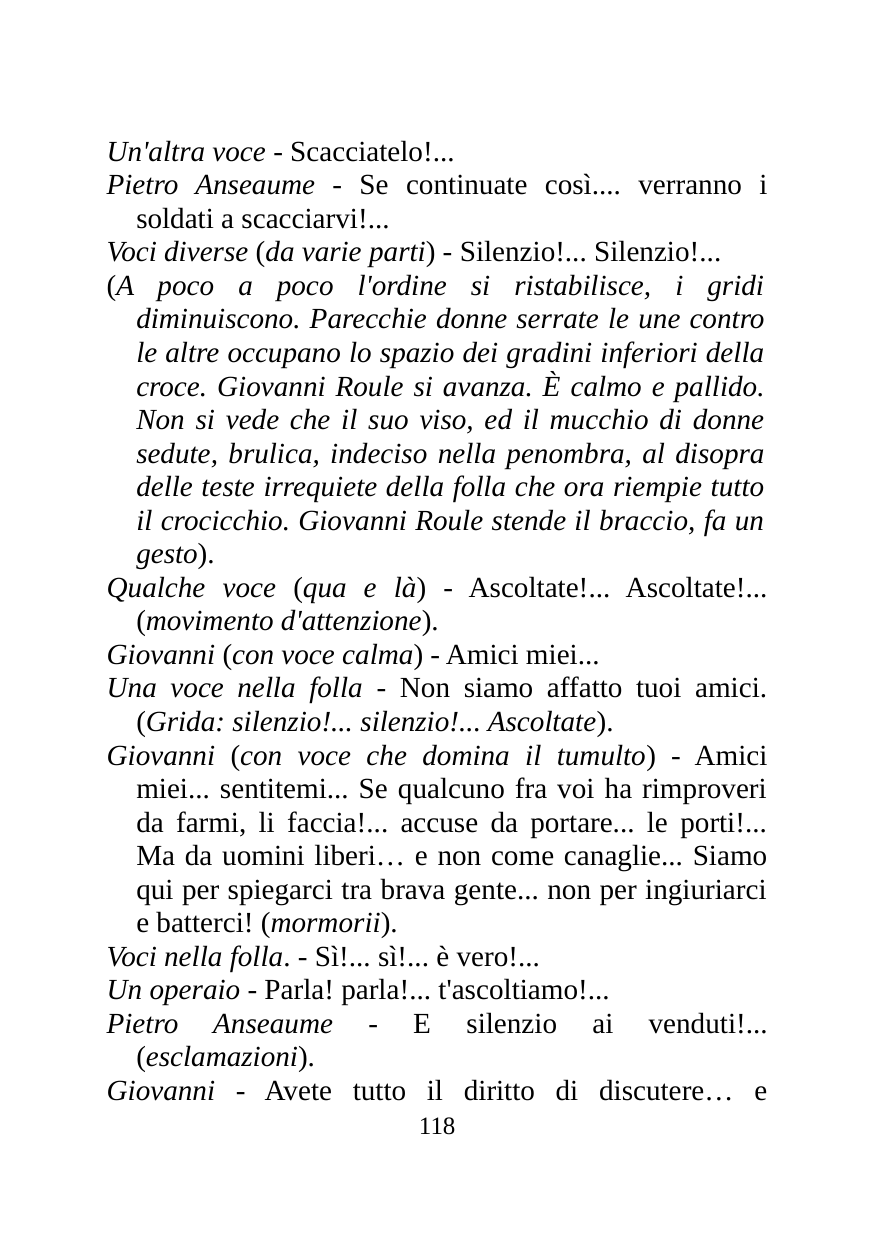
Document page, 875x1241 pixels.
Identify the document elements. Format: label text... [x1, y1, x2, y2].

text (A poco a poco l'ordine si ristabilisce, i gridi diminuiscono. Parecchie donne serrate le une contro le altre occupano lo spazio dei gradini inferiori della croce. Giovanni Roule si avanza. È calmo e pallido. Non si vede che il suo viso, ed il mucchio di donne sedute, brulica, indeciso nella penombra, al disopra delle teste irrequiete della folla che ora riempie tutto il crocicchio. Giovanni Roule stende il braccio, fa un gesto). [106, 268, 768, 570]
text Voci nella folla. - Sì!... sì!... è vero!... [106, 939, 768, 972]
text Un'altra voce - Scacciatelo!... [106, 134, 768, 167]
text Una voce nella folla - Non siamo affatto tuoi amici. (Grida: silenzio!... silenzio!... Ascoltate). [106, 671, 768, 738]
text Qualche voce (qua e là) - Ascoltate!... Ascoltate!... (movimento d'attenzione). [106, 570, 768, 637]
text Voci diverse (da varie parti) - Silenzio!... Silenzio!... [106, 234, 768, 268]
text Pietro Anseaume - E silenzio ai venduti!... (esclamazioni). [106, 1006, 768, 1073]
text Pietro Anseaume - Se continuate così.... verranno i soldati a scacciarvi!... [106, 167, 768, 234]
text Giovanni - Avete tutto il diritto di discutere… e [106, 1073, 768, 1107]
text Giovanni (con voce calma) - Amici miei... [106, 637, 768, 671]
text Un operaio - Parla! parla!... t'ascoltiamo!... [106, 972, 768, 1006]
text Giovanni (con voce che domina il tumulto) - Amici miei... sentitemi... Se qualcuno fra voi ha rimproveri da farmi, li faccia!... accuse da portare... le porti!... Ma da uomini liberi… e non come canaglie... Siamo qui per spiegarci tra brava gente... non per ingiuriarci e batterci! (mormorii). [106, 738, 768, 939]
